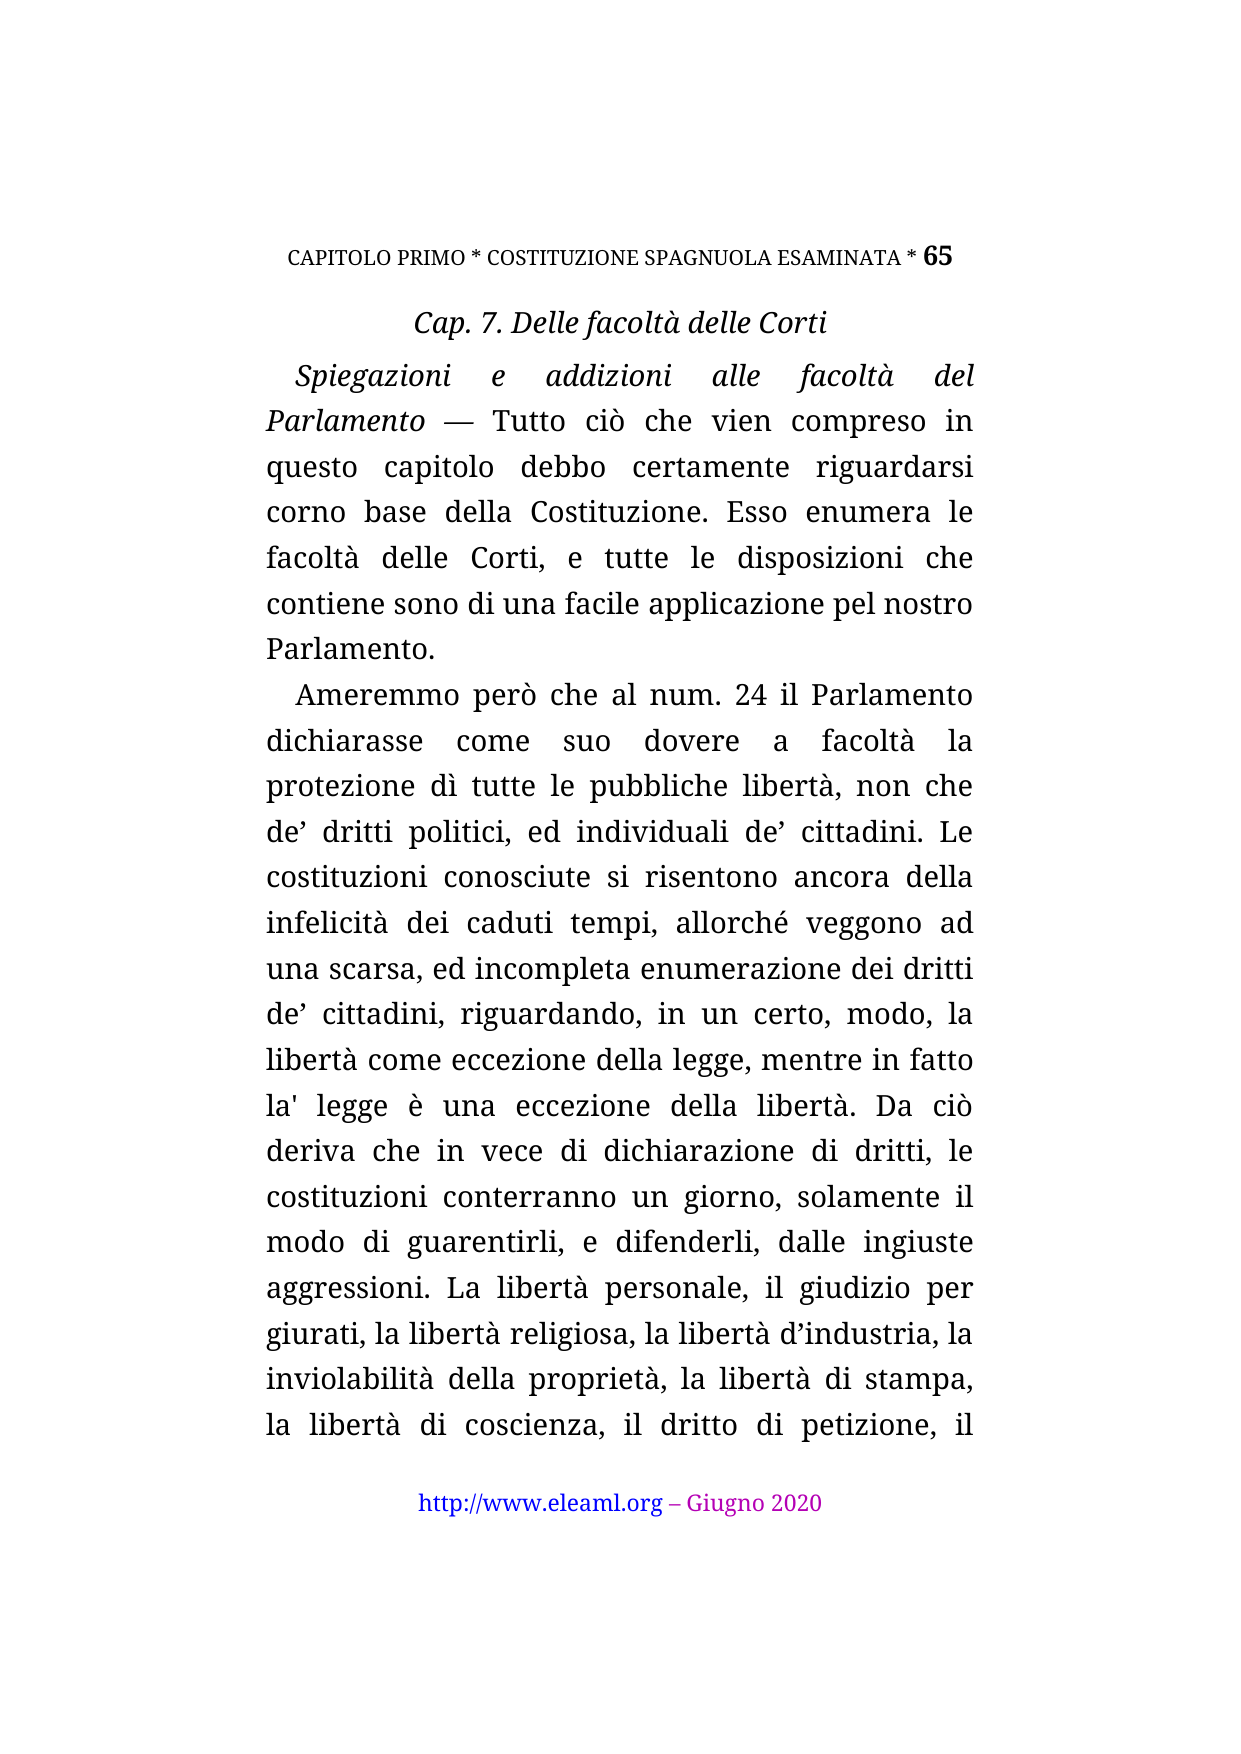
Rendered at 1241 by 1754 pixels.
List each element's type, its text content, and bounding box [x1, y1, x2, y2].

subtitle Cap. 7. Delle facoltà delle Corti [266, 303, 974, 342]
text Ameremmo però che al num. 24 il Parlamento dichiarasse come suo dovere a facoltà la protezione dì tutte le pubbliche libertà, non che de’ dritti politici, ed individuali de’ cittadini. Le costituzioni conosciute si risentono ancora della infelicità dei caduti tempi, allorché veggono ad una scarsa, ed incompleta enumerazione dei dritti de’ cittadini, riguardando, in un certo, modo, la libertà come eccezione della legge, mentre in fatto la' legge è una eccezione della libertà. Da ciò deriva che in vece di dichiarazione di dritti, le costituzioni conterranno un giorno, solamente il modo di guarentirli, e difenderli, dalle ingiuste aggressioni. La libertà personale, il giudizio per giurati, la libertà religiosa, la libertà d’industria, la inviolabilità della proprietà, la libertà di stampa, la libertà di coscienza, il dritto di petizione, il [266, 674, 974, 1444]
text Spiegazioni e addizioni alle facoltà del Parlamento — Tutto ciò che vien compreso in questo capitolo debbo certamente riguardarsi corno base della Costituzione. Esso enumera le facoltà delle Corti, e tutte le disposizioni che contiene sono di una facile applicazione pel nostro Parlamento. [266, 355, 974, 668]
